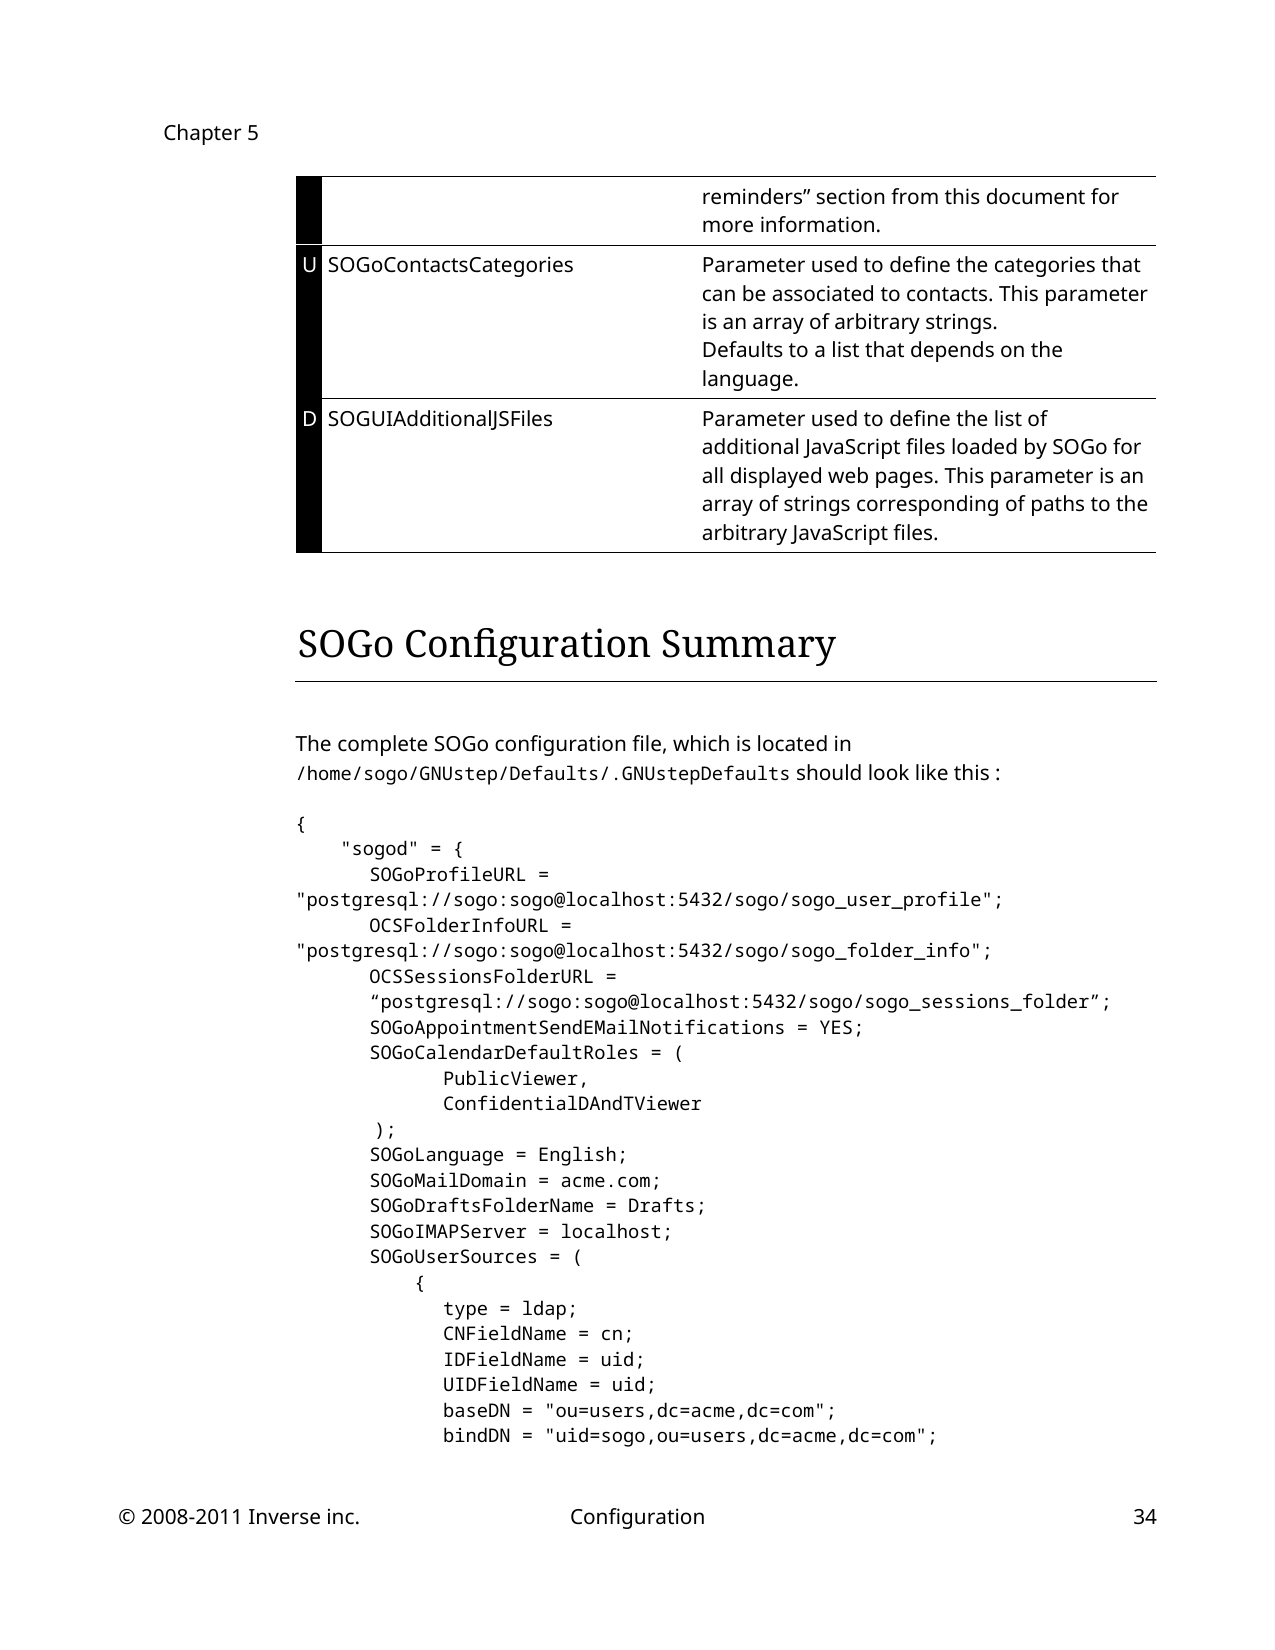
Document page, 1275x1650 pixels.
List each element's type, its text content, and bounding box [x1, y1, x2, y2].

text { [295, 810, 1157, 836]
table_cell [322, 177, 696, 244]
text The complete SOGo configuration file, which is located in /home/sogo/GNUstep/Defaults/.GNUstepDefaults should look like this : [295, 729, 1157, 786]
text IDFieldName = uid; [295, 1346, 1157, 1371]
text SOGoMailDomain = acme.com; [295, 1167, 1157, 1193]
text CNFieldName = cn; [295, 1320, 1157, 1346]
text ConfidentialDAndTViewer [295, 1091, 1157, 1116]
text SOGoDraftsFolderName = Drafts; [295, 1193, 1157, 1218]
subtitle SOGo Configuration Summary [295, 618, 1157, 681]
table_cell reminders” section from this document for more information. [696, 177, 1156, 244]
text PublicViewer, [295, 1065, 1157, 1091]
text SOGoAppointmentSendEMailNotifications = YES; [295, 1014, 1157, 1040]
text SOGoIMAPServer = localhost; [295, 1218, 1157, 1244]
text SOGoCalendarDefaultRoles = ( [295, 1040, 1157, 1065]
text "sogod" = { [295, 836, 1157, 861]
table_cell Parameter used to define the list of additional JavaScript files loaded by SOGo for all displayed web pages. This parameter is an array of strings corresponding of paths to the arbitrary JavaScript files. [696, 399, 1156, 552]
table_cell SOGUIAdditionalJSFiles [322, 399, 696, 552]
text SOGoUserSources = ( [295, 1244, 1157, 1269]
text type = ldap; [295, 1295, 1157, 1320]
table_cell Parameter used to define the categories that can be associated to contacts. This parameter is an array of arbitrary strings. Defaults to a list that depends on the language. [696, 246, 1156, 398]
text UIDFieldName = uid; [295, 1371, 1157, 1397]
text baseDN = "ou=users,dc=acme,dc=com"; [295, 1397, 1157, 1422]
text SOGoProfileURL = "postgresql://sogo:sogo@localhost:5432/sogo/sogo_user_profile"; [295, 861, 1157, 912]
text bindDN = "uid=sogo,ou=users,dc=acme,dc=com"; [295, 1422, 1157, 1448]
table_cell U [296, 246, 322, 398]
table_cell [296, 177, 322, 244]
table_cell SOGoContactsCategories [322, 246, 696, 398]
table_cell D [296, 399, 322, 552]
text ); [295, 1116, 1157, 1142]
text { [295, 1269, 1157, 1295]
text SOGoLanguage = English; [295, 1142, 1157, 1167]
text OCSFolderInfoURL = "postgresql://sogo:sogo@localhost:5432/sogo/sogo_folder_info"; [295, 912, 1157, 963]
text OCSSessionsFolderURL = “postgresql://sogo:sogo@localhost:5432/sogo/sogo_sessions_folder”; [295, 963, 1157, 1014]
